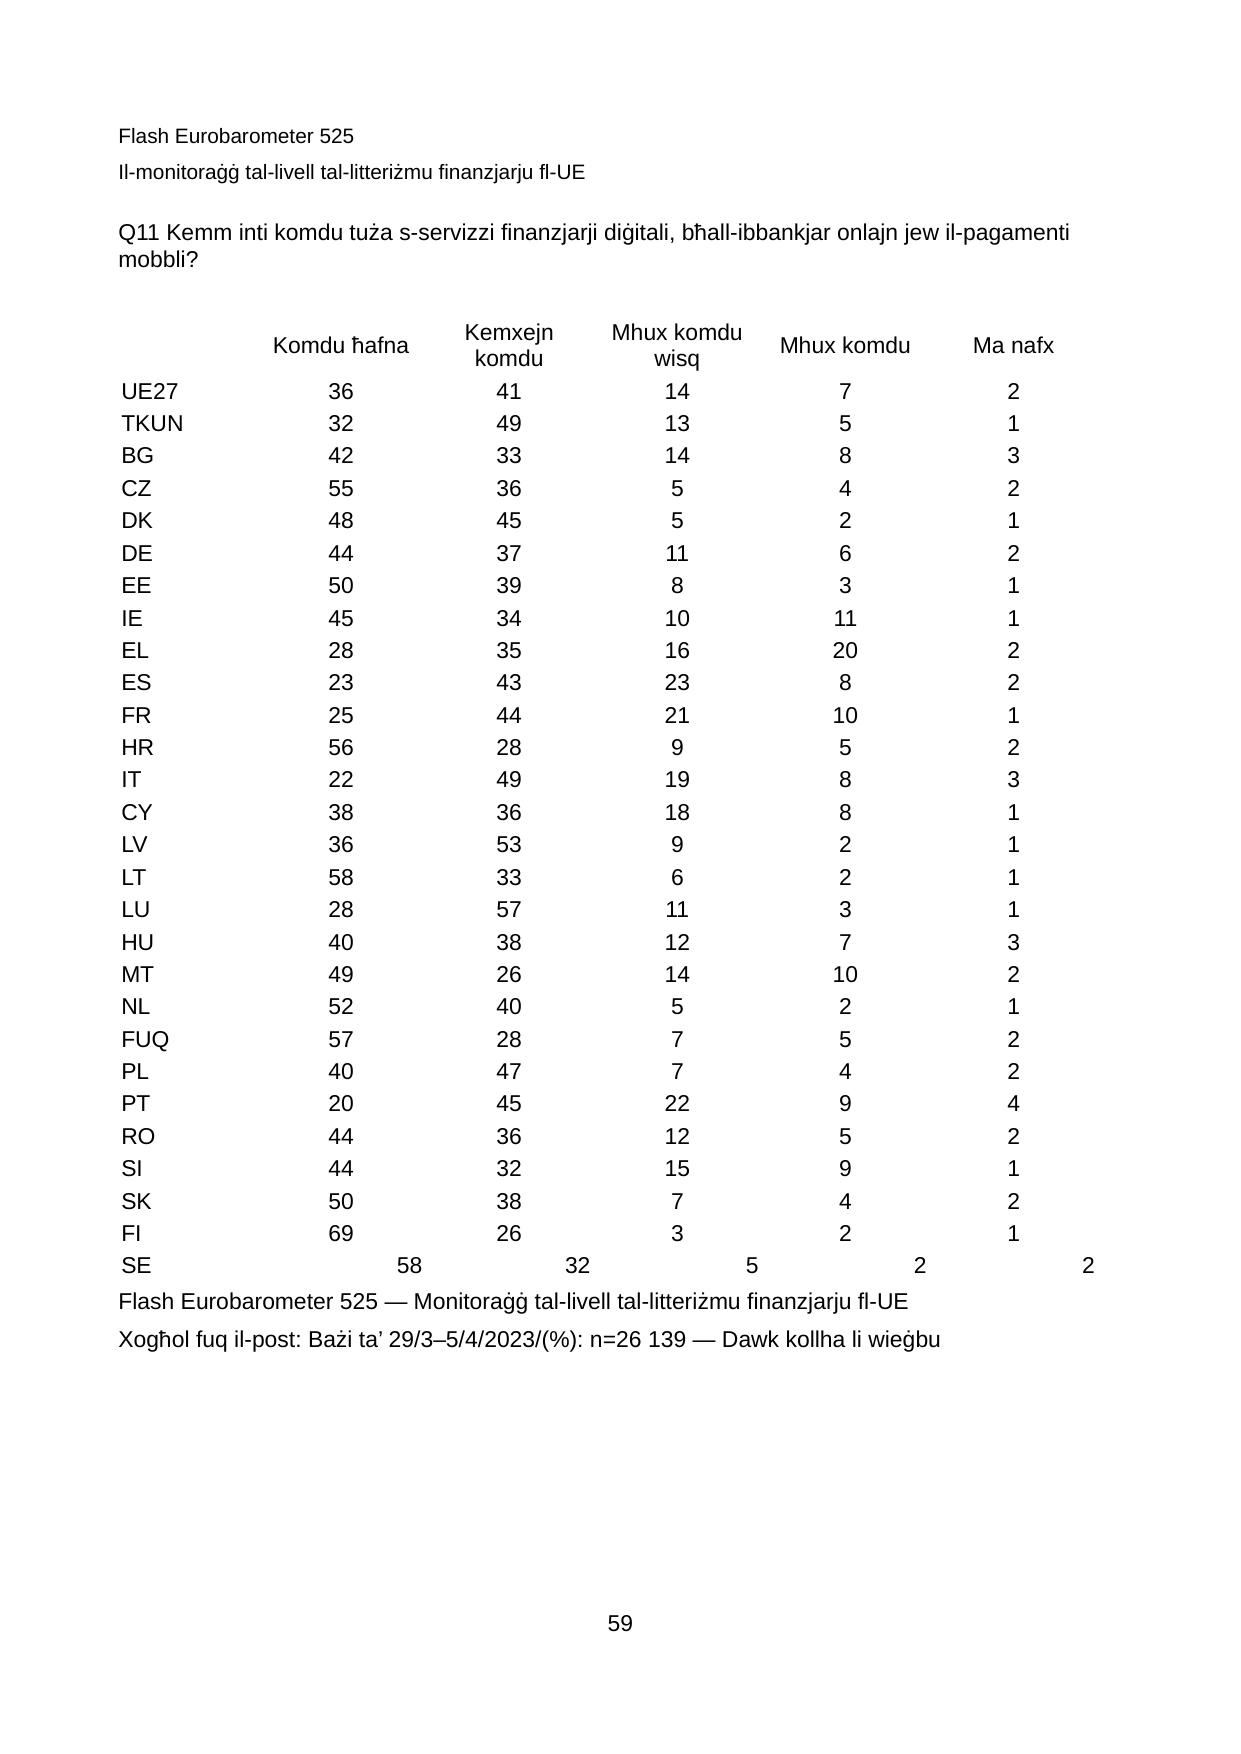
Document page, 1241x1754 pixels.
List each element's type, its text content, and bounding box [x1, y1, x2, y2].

table_cell 32 [257, 407, 425, 439]
table_cell 45 [257, 601, 425, 634]
table_cell 38 [425, 925, 593, 958]
table_cell 25 [257, 699, 425, 731]
table_cell 4 [929, 1088, 1097, 1120]
table_cell 3 [761, 569, 929, 601]
table_cell 6 [761, 537, 929, 569]
table_cell 36 [257, 375, 425, 407]
text Xogħol fuq il-post: Bażi ta’ 29/3–5/4/2023/(%): n=26 139 — Dawk kollha li wieġbu [118, 1326, 1122, 1352]
table_cell UE27 [118, 375, 257, 407]
table_cell BG [118, 440, 257, 472]
table_cell 52 [257, 990, 425, 1023]
table_cell 1 [929, 699, 1097, 731]
table_cell DK [118, 504, 257, 537]
table_header Mhux komdu [761, 316, 929, 375]
table_cell SE [118, 1249, 257, 1282]
table_cell MT [118, 958, 257, 990]
table_header Komdu ħafna [257, 316, 425, 375]
table_cell ES [118, 666, 257, 699]
table_cell 9 [761, 1152, 929, 1184]
table_cell 44 [257, 1152, 425, 1184]
table_cell 1 [929, 796, 1097, 828]
table_cell FR [118, 699, 257, 731]
table_cell 44 [257, 537, 425, 569]
table_cell 28 [425, 731, 593, 763]
table_cell 35 [425, 634, 593, 666]
table_cell NL [118, 990, 257, 1023]
table_cell SK [118, 1185, 257, 1217]
table_cell 33 [425, 861, 593, 893]
table_cell 11 [761, 601, 929, 634]
table_cell 48 [257, 504, 425, 537]
table_cell 55 [257, 472, 425, 504]
table_cell 10 [593, 601, 761, 634]
table_cell 5 [761, 1120, 929, 1152]
table_cell 2 [929, 731, 1097, 763]
table_cell 45 [425, 504, 593, 537]
table_cell 44 [425, 699, 593, 731]
table_cell 22 [257, 764, 425, 796]
table_cell 8 [761, 666, 929, 699]
table_cell 42 [257, 440, 425, 472]
table_cell 56 [257, 731, 425, 763]
table_cell 9 [593, 828, 761, 861]
table_cell 26 [425, 958, 593, 990]
table_header Mhux komdu wisq [593, 316, 761, 375]
table_cell 34 [425, 601, 593, 634]
table_cell 1 [929, 1152, 1097, 1184]
table_cell 23 [257, 666, 425, 699]
table_cell 1 [929, 861, 1097, 893]
table_cell 33 [425, 440, 593, 472]
table_cell 57 [425, 893, 593, 925]
table_cell 7 [593, 1185, 761, 1217]
table_cell IT [118, 764, 257, 796]
table_cell 1 [929, 569, 1097, 601]
table_cell 57 [257, 1023, 425, 1055]
table_cell 1 [929, 601, 1097, 634]
table_cell CY [118, 796, 257, 828]
table_cell TKUN [118, 407, 257, 439]
table_cell 21 [593, 699, 761, 731]
table_cell 22 [593, 1088, 761, 1120]
table_cell 45 [425, 1088, 593, 1120]
table_cell DE [118, 537, 257, 569]
table_cell 14 [593, 440, 761, 472]
table_cell 58 [257, 861, 425, 893]
table_cell 53 [425, 828, 593, 861]
table_cell 2 [761, 990, 929, 1023]
table_cell 4 [761, 1055, 929, 1087]
table_cell 3 [929, 440, 1097, 472]
table_cell 2 [929, 472, 1097, 504]
table_cell 8 [761, 440, 929, 472]
table_cell 2 [929, 375, 1097, 407]
table_cell 40 [425, 990, 593, 1023]
table_cell 2 [929, 537, 1097, 569]
table_cell PT [118, 1088, 257, 1120]
table_cell 23 [593, 666, 761, 699]
table_cell 7 [761, 925, 929, 958]
table_cell 32 [425, 1249, 593, 1282]
table_cell 2 [761, 1217, 929, 1249]
table_cell 14 [593, 958, 761, 990]
table_cell 69 [257, 1217, 425, 1249]
table_cell 1 [929, 1217, 1097, 1249]
table_cell 2 [761, 861, 929, 893]
table_cell 5 [593, 472, 761, 504]
table_cell 41 [425, 375, 593, 407]
table_cell 1 [929, 990, 1097, 1023]
table_cell 9 [593, 731, 761, 763]
table_cell 7 [593, 1023, 761, 1055]
table_cell 7 [761, 375, 929, 407]
table_cell 9 [761, 1088, 929, 1120]
table_cell 38 [257, 796, 425, 828]
table_cell 2 [929, 1023, 1097, 1055]
table_cell 11 [593, 537, 761, 569]
table_cell LV [118, 828, 257, 861]
table_cell 1 [929, 504, 1097, 537]
table_cell 5 [593, 1249, 761, 1282]
table_cell 19 [593, 764, 761, 796]
table_cell 3 [929, 764, 1097, 796]
table_cell 1 [929, 828, 1097, 861]
table_cell 4 [761, 472, 929, 504]
table_cell 40 [257, 1055, 425, 1087]
table_cell 28 [425, 1023, 593, 1055]
table_cell 6 [593, 861, 761, 893]
text Q11 Kemm inti komdu tuża s-servizzi finanzjarji diġitali, bħall-ibbankjar onlajn jew il-pagamenti mobbli? [118, 219, 1122, 272]
table_cell 20 [761, 634, 929, 666]
table_cell 2 [929, 634, 1097, 666]
table_cell 49 [425, 407, 593, 439]
table_cell 50 [257, 1185, 425, 1217]
table_header Kemxejn komdu [425, 316, 593, 375]
table_cell 5 [761, 1023, 929, 1055]
table_cell 8 [593, 569, 761, 601]
table_cell 3 [929, 925, 1097, 958]
table_cell IE [118, 601, 257, 634]
table_cell 12 [593, 925, 761, 958]
table_cell 12 [593, 1120, 761, 1152]
table_cell PL [118, 1055, 257, 1087]
table_cell 5 [593, 504, 761, 537]
table_header Ma nafx [929, 316, 1097, 375]
table_cell 5 [761, 407, 929, 439]
table_cell 38 [425, 1185, 593, 1217]
table_cell 26 [425, 1217, 593, 1249]
table_header [118, 316, 257, 375]
table_cell FUQ [118, 1023, 257, 1055]
table_cell 2 [929, 1055, 1097, 1087]
table_cell RO [118, 1120, 257, 1152]
table_cell 3 [761, 893, 929, 925]
table_cell 5 [761, 731, 929, 763]
table_cell 3 [593, 1217, 761, 1249]
table_cell 49 [425, 764, 593, 796]
table_cell 36 [425, 1120, 593, 1152]
table_cell 37 [425, 537, 593, 569]
table_cell 40 [257, 925, 425, 958]
table_cell 28 [257, 634, 425, 666]
table_cell 2 [761, 1249, 929, 1282]
table_cell 36 [425, 796, 593, 828]
table_cell 36 [425, 472, 593, 504]
table_cell EE [118, 569, 257, 601]
table_cell LU [118, 893, 257, 925]
table_cell FI [118, 1217, 257, 1249]
table_cell 11 [593, 893, 761, 925]
table_cell 49 [257, 958, 425, 990]
table_cell LT [118, 861, 257, 893]
table_cell 47 [425, 1055, 593, 1087]
table_cell 2 [761, 504, 929, 537]
table_cell 7 [593, 1055, 761, 1087]
table_cell 2 [761, 828, 929, 861]
table_cell 13 [593, 407, 761, 439]
table_cell SI [118, 1152, 257, 1184]
table_cell 20 [257, 1088, 425, 1120]
table_cell 15 [593, 1152, 761, 1184]
table_cell 2 [929, 958, 1097, 990]
table_cell 8 [761, 796, 929, 828]
table_cell 1 [929, 893, 1097, 925]
table_cell 44 [257, 1120, 425, 1152]
table_cell 5 [593, 990, 761, 1023]
table_cell 1 [929, 407, 1097, 439]
table_cell 18 [593, 796, 761, 828]
table_cell 14 [593, 375, 761, 407]
table_cell 2 [929, 1249, 1097, 1282]
table_cell 39 [425, 569, 593, 601]
text Flash Eurobarometer 525 — Monitoraġġ tal-livell tal-litteriżmu finanzjarju fl-UE [118, 1288, 1122, 1314]
table_cell 2 [929, 1185, 1097, 1217]
table_cell EL [118, 634, 257, 666]
table_cell 2 [929, 666, 1097, 699]
table_cell 50 [257, 569, 425, 601]
table_cell 58 [257, 1249, 425, 1282]
table_cell 4 [761, 1185, 929, 1217]
table_cell 16 [593, 634, 761, 666]
table_cell 28 [257, 893, 425, 925]
table_cell 10 [761, 699, 929, 731]
table_cell CZ [118, 472, 257, 504]
table_cell 32 [425, 1152, 593, 1184]
table_cell HU [118, 925, 257, 958]
table_cell 8 [761, 764, 929, 796]
table_cell 36 [257, 828, 425, 861]
table_cell 10 [761, 958, 929, 990]
table_cell 43 [425, 666, 593, 699]
table_cell 2 [929, 1120, 1097, 1152]
table_cell HR [118, 731, 257, 763]
